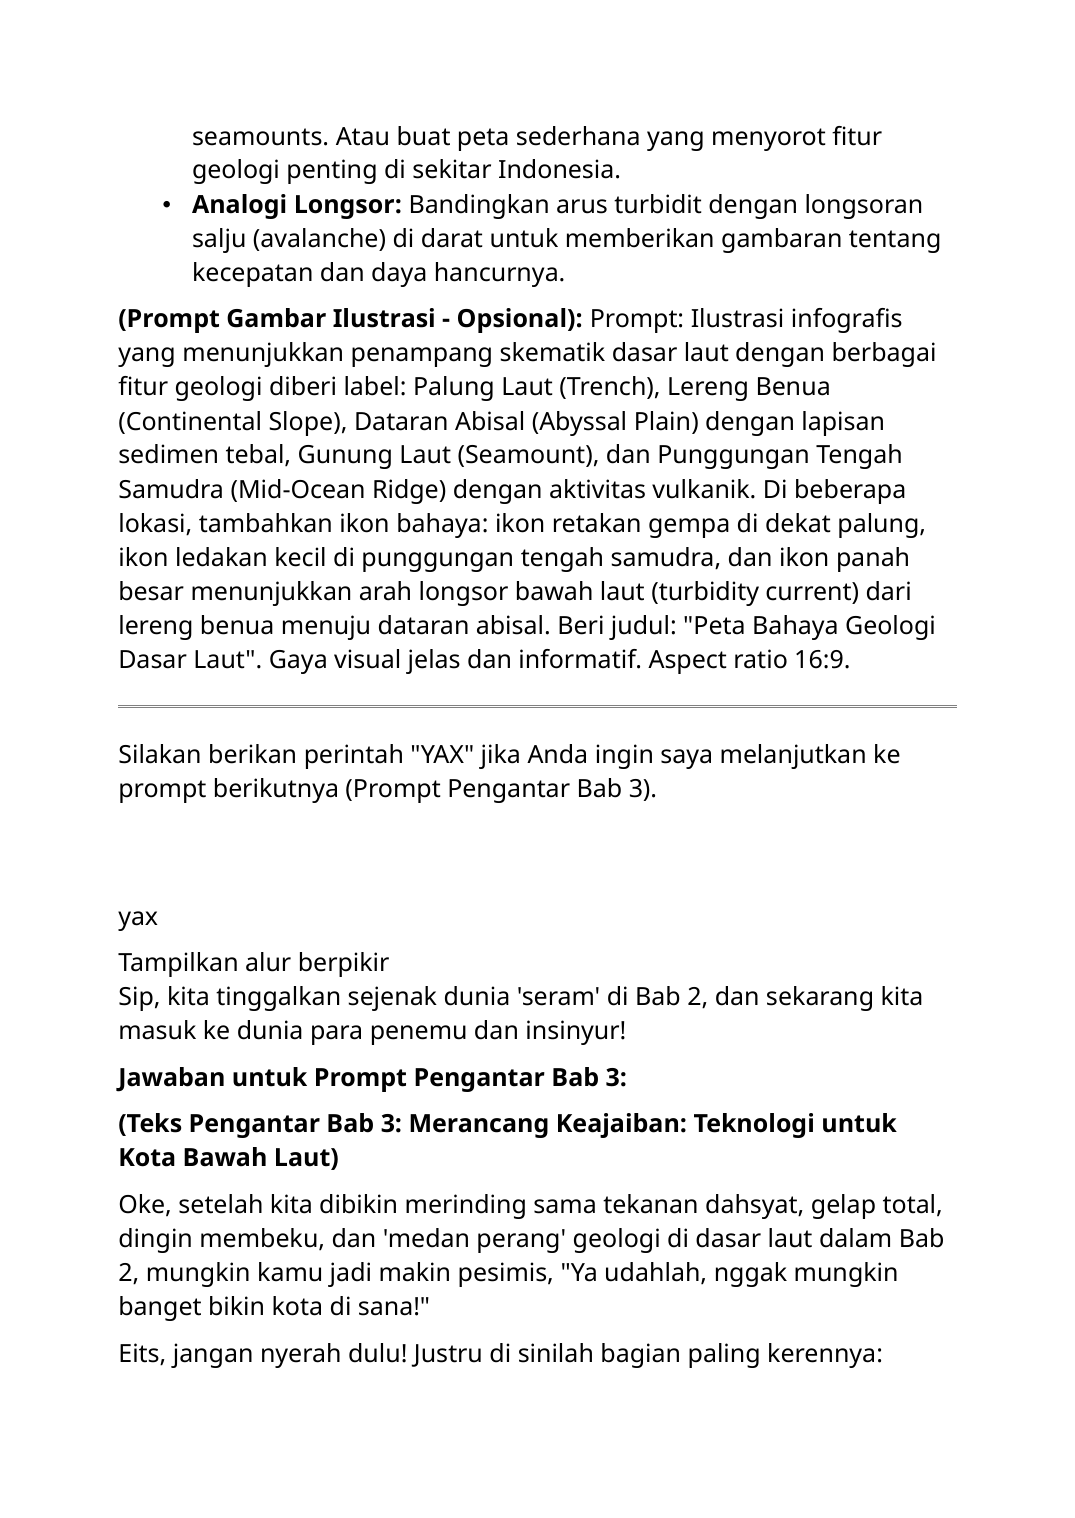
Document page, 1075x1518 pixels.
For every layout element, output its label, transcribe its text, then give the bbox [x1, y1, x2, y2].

text (Prompt Gambar Ilustrasi - Opsional): Prompt: Ilustrasi infografis yang menunjukkan penampang skematik dasar laut dengan berbagai fitur geologi diberi label: Palung Laut (Trench), Lereng Benua (Continental Slope), Dataran Abisal (Abyssal Plain) dengan lapisan sedimen tebal, Gunung Laut (Seamount), dan Punggungan Tengah Samudra (Mid-Ocean Ridge) dengan aktivitas vulkanik. Di beberapa lokasi, tambahkan ikon bahaya: ikon retakan gempa di dekat palung, ikon ledakan kecil di punggungan tengah samudra, dan ikon panah besar menunjukkan arah longsor bawah laut (turbidity current) dari lereng benua menuju dataran abisal. Beri judul: "Peta Bahaya Geologi Dasar Laut". Gaya visual jelas dan informatif. Aspect ratio 16:9. [118, 301, 957, 676]
text (Teks Pengantar Bab 3: Merancang Keajaiban: Teknologi untuk Kota Bawah Laut) [118, 1106, 957, 1174]
list Analogi Longsor: Bandingkan arus turbidit dengan longsoran salju (avalanche) di darat untuk memberikan gambaran tentang kecepatan dan daya hancurnya. [162, 186, 957, 288]
text Sip, kita tinggalkan sejenak dunia 'seram' di Bab 2, dan sekarang kita masuk ke dunia para penemu dan insinyur! [118, 979, 957, 1047]
text Oke, setelah kita dibikin merinding sama tekanan dahsyat, gelap total, dingin membeku, dan 'medan perang' geologi di dasar laut dalam Bab 2, mungkin kamu jadi makin pesimis, "Ya udahlah, nggak mungkin banget bikin kota di sana!" [118, 1187, 957, 1323]
text yax [118, 898, 957, 932]
text Tampilkan alur berpikir [118, 945, 957, 979]
text Silakan berikan perintah "YAX" jika Anda ingin saya melanjutkan ke prompt berikutnya (Prompt Pengantar Bab 3). [118, 737, 957, 805]
text Jawaban untuk Prompt Pengantar Bab 3: [118, 1059, 957, 1093]
list seamounts. Atau buat peta sederhana yang menyorot fitur geologi penting di sekitar Indonesia. [162, 118, 957, 186]
text Eits, jangan nyerah dulu! Justru di sinilah bagian paling kerennya: [118, 1335, 957, 1369]
